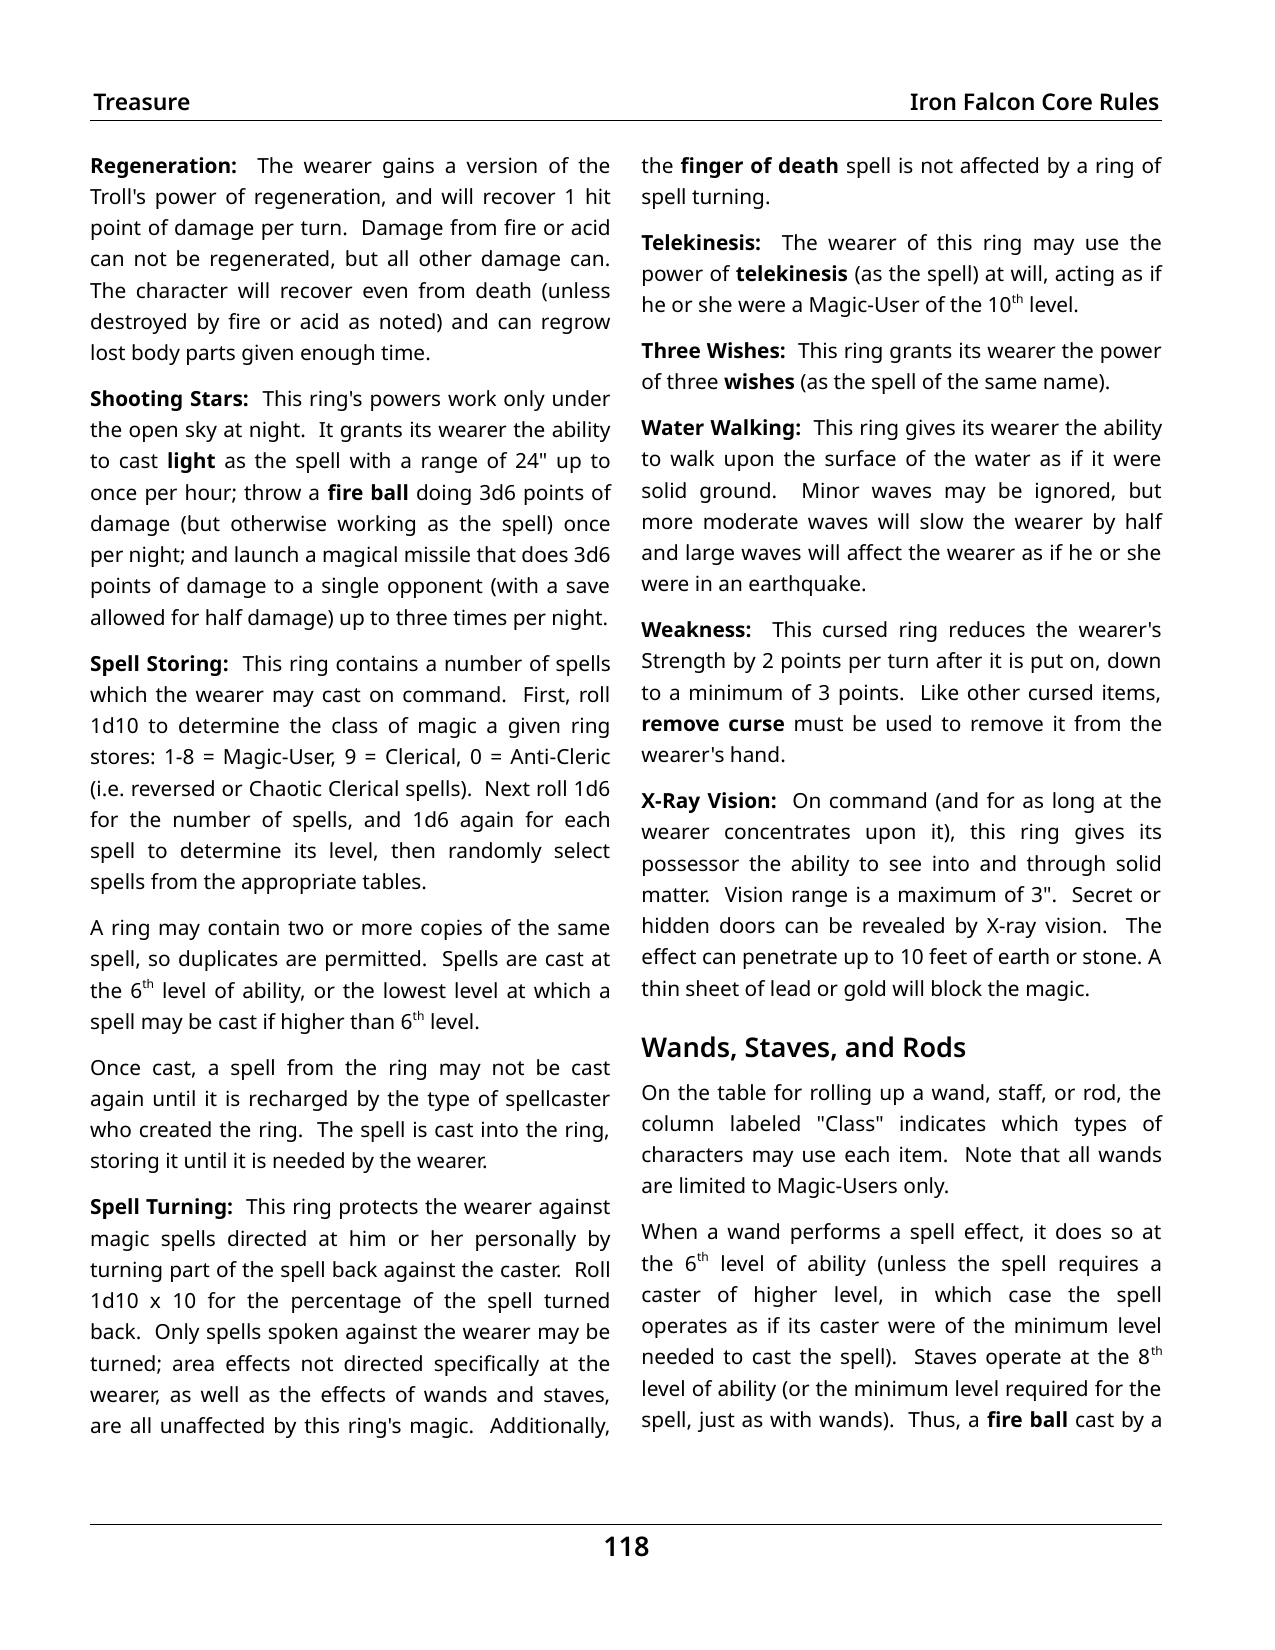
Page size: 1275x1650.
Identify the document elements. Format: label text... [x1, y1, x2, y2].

text Shooting Stars: This ring's powers work only under the open sky at night. It grants its wearer the ability to cast light as the spell with a range of 24" up to once per hour; throw a fire ball doing 3d6 points of damage (but otherwise working as the spell) once per night; and launch a magical missile that does 3d6 points of damage to a single opponent (with a save allowed for half damage) up to three times per night. [90, 384, 611, 631]
text the finger of death spell is not affected by a ring of spell turning. [641, 151, 1162, 211]
subtitle Wands, Staves, and Rods [641, 1029, 1162, 1066]
text Spell Storing: This ring contains a number of spells which the wearer may cast on command. First, roll 1d10 to determine the class of magic a given ring stores: 1-8 = Magic-User, 9 = Clerical, 0 = Anti-Cleric (i.e. reversed or Chaotic Clerical spells). Next roll 1d6 for the number of spells, and 1d6 again for each spell to determine its level, then randomly select spells from the appropriate tables. [90, 649, 611, 896]
text Water Walking: This ring gives its wearer the ability to walk upon the surface of the water as if it were solid ground. Minor waves may be ignored, but more moderate waves will slow the wearer by half and large waves will affect the wearer as if he or she were in an earthquake. [641, 413, 1162, 598]
text Weakness: This cursed ring reduces the wearer's Strength by 2 points per turn after it is put on, down to a minimum of 3 points. Like other cursed items, remove curse must be used to remove it from the wearer's hand. [641, 615, 1162, 769]
text X-Ray Vision: On command (and for as long at the wearer concentrates upon it), this ring gives its possessor the ability to see into and through solid matter. Vision range is a maximum of 3". Secret or hidden doors can be revealed by X-ray vision. The effect can penetrate up to 10 feet of earth or stone. A thin sheet of lead or gold will block the magic. [641, 786, 1162, 1002]
text A ring may contain two or more copies of the same spell, so duplicates are permitted. Spells are cast at the 6th level of ability, or the lowest level at which a spell may be cast if higher than 6th level. [90, 913, 611, 1036]
text Three Wishes: This ring grants its wearer the power of three wishes (as the spell of the same name). [641, 336, 1162, 396]
text Once cast, a spell from the ring may not be cast again until it is recharged by the type of spellcaster who created the ring. The spell is cast into the ring, storing it until it is needed by the wearer. [90, 1053, 611, 1175]
text Telekinesis: The wearer of this ring may use the power of telekinesis (as the spell) at will, acting as if he or she were a Magic-User of the 10th level. [641, 228, 1162, 319]
text Spell Turning: This ring protects the wearer against magic spells directed at him or her personally by turning part of the spell back against the caster. Roll 1d10 x 10 for the percentage of the spell turned back. Only spells spoken against the wearer may be turned; area effects not directed specifically at the wearer, as well as the effects of wands and staves, are all unaffected by this ring's magic. Additionally, [90, 1192, 611, 1440]
text Regeneration: The wearer gains a version of the Troll's power of regeneration, and will recover 1 hit point of damage per turn. Damage from fire or acid can not be regenerated, but all other damage can. The character will recover even from death (unless destroyed by fire or acid as noted) and can regrow lost body parts given enough time. [90, 151, 611, 367]
text When a wand performs a spell effect, it does so at the 6th level of ability (unless the spell requires a caster of higher level, in which case the spell operates as if its caster were of the minimum level needed to cast the spell). Staves operate at the 8th level of ability (or the minimum level required for the spell, just as with wands). Thus, a fire ball cast by a [641, 1217, 1162, 1433]
text On the table for rolling up a wand, staff, or rod, the column labeled "Class" indicates which types of characters may use each item. Note that all wands are limited to Magic-Users only. [641, 1078, 1162, 1200]
